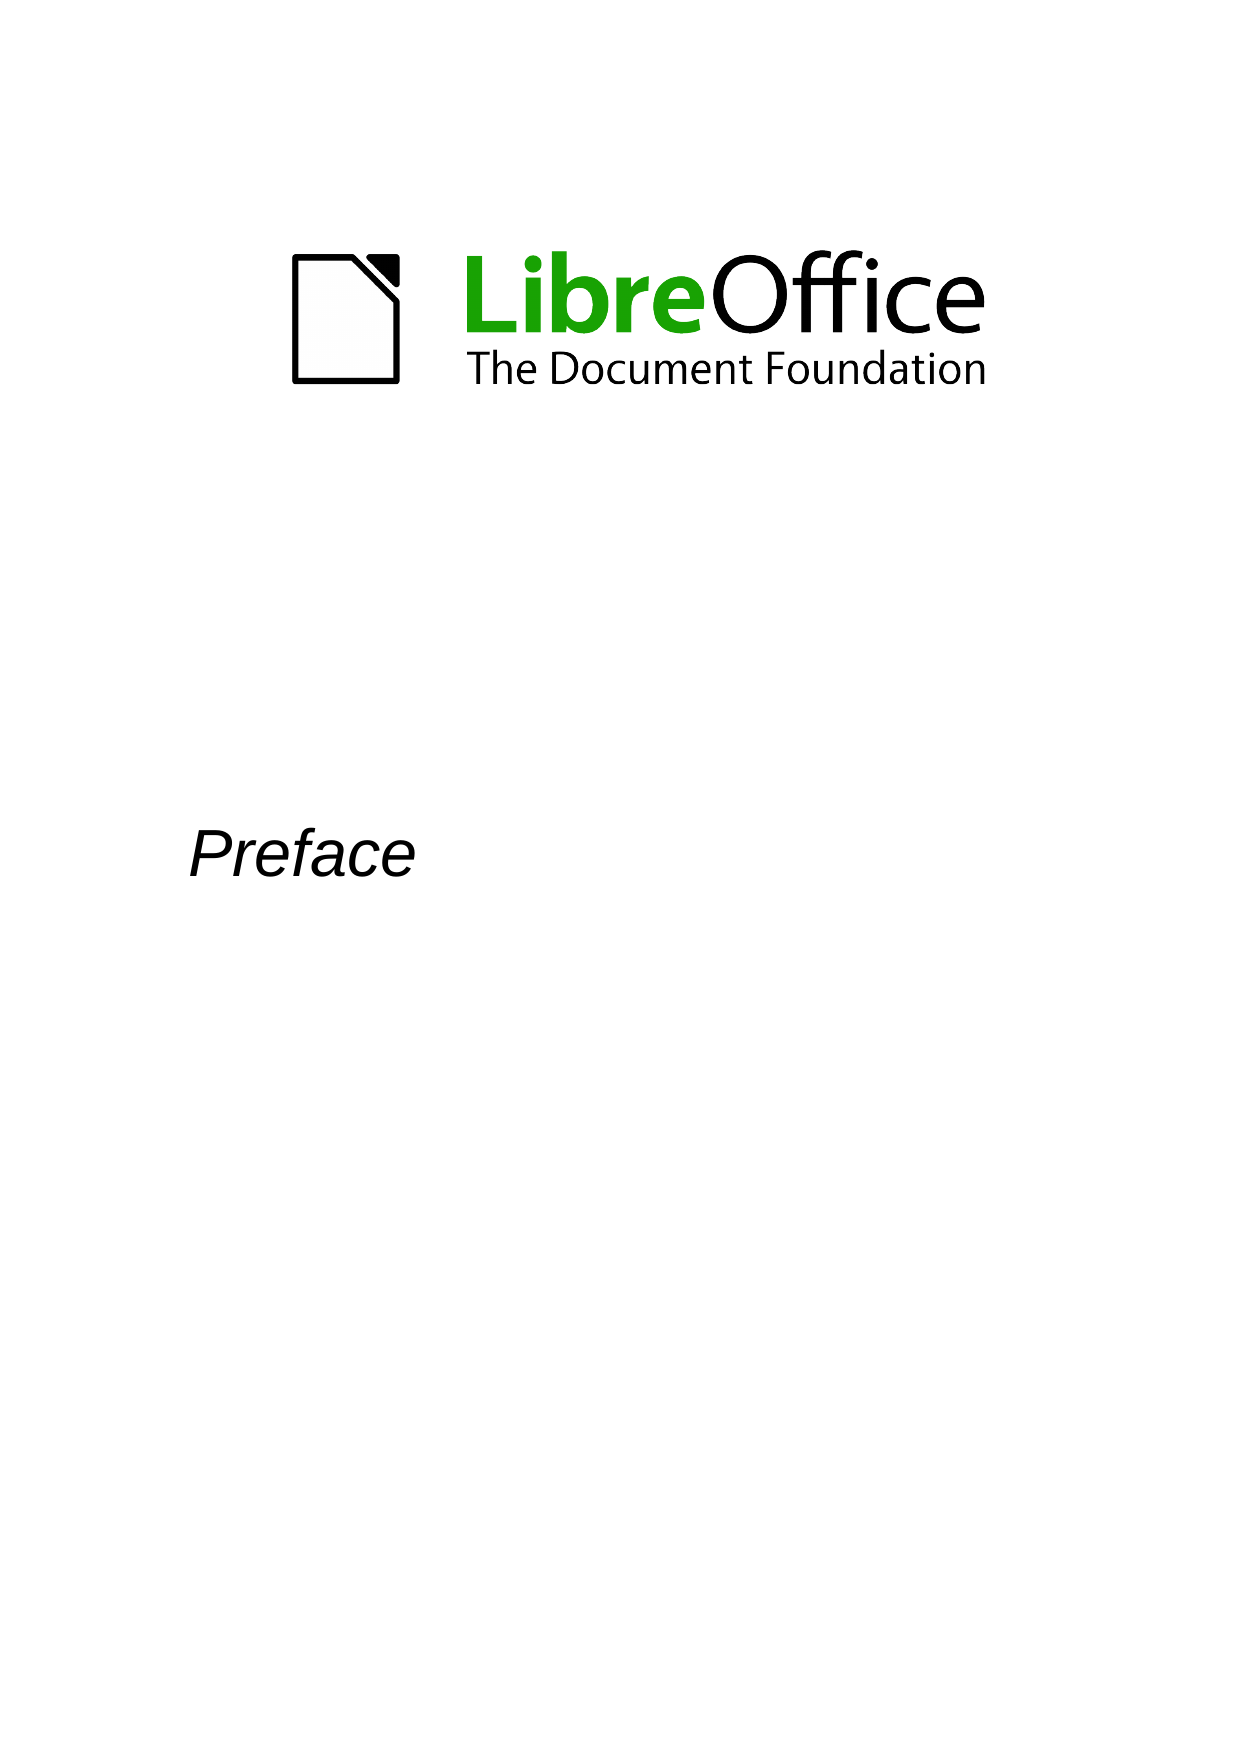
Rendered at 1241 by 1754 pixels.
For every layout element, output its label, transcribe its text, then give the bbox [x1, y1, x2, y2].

picture [250, 219, 1035, 419]
subtitle Preface [188, 814, 1098, 891]
